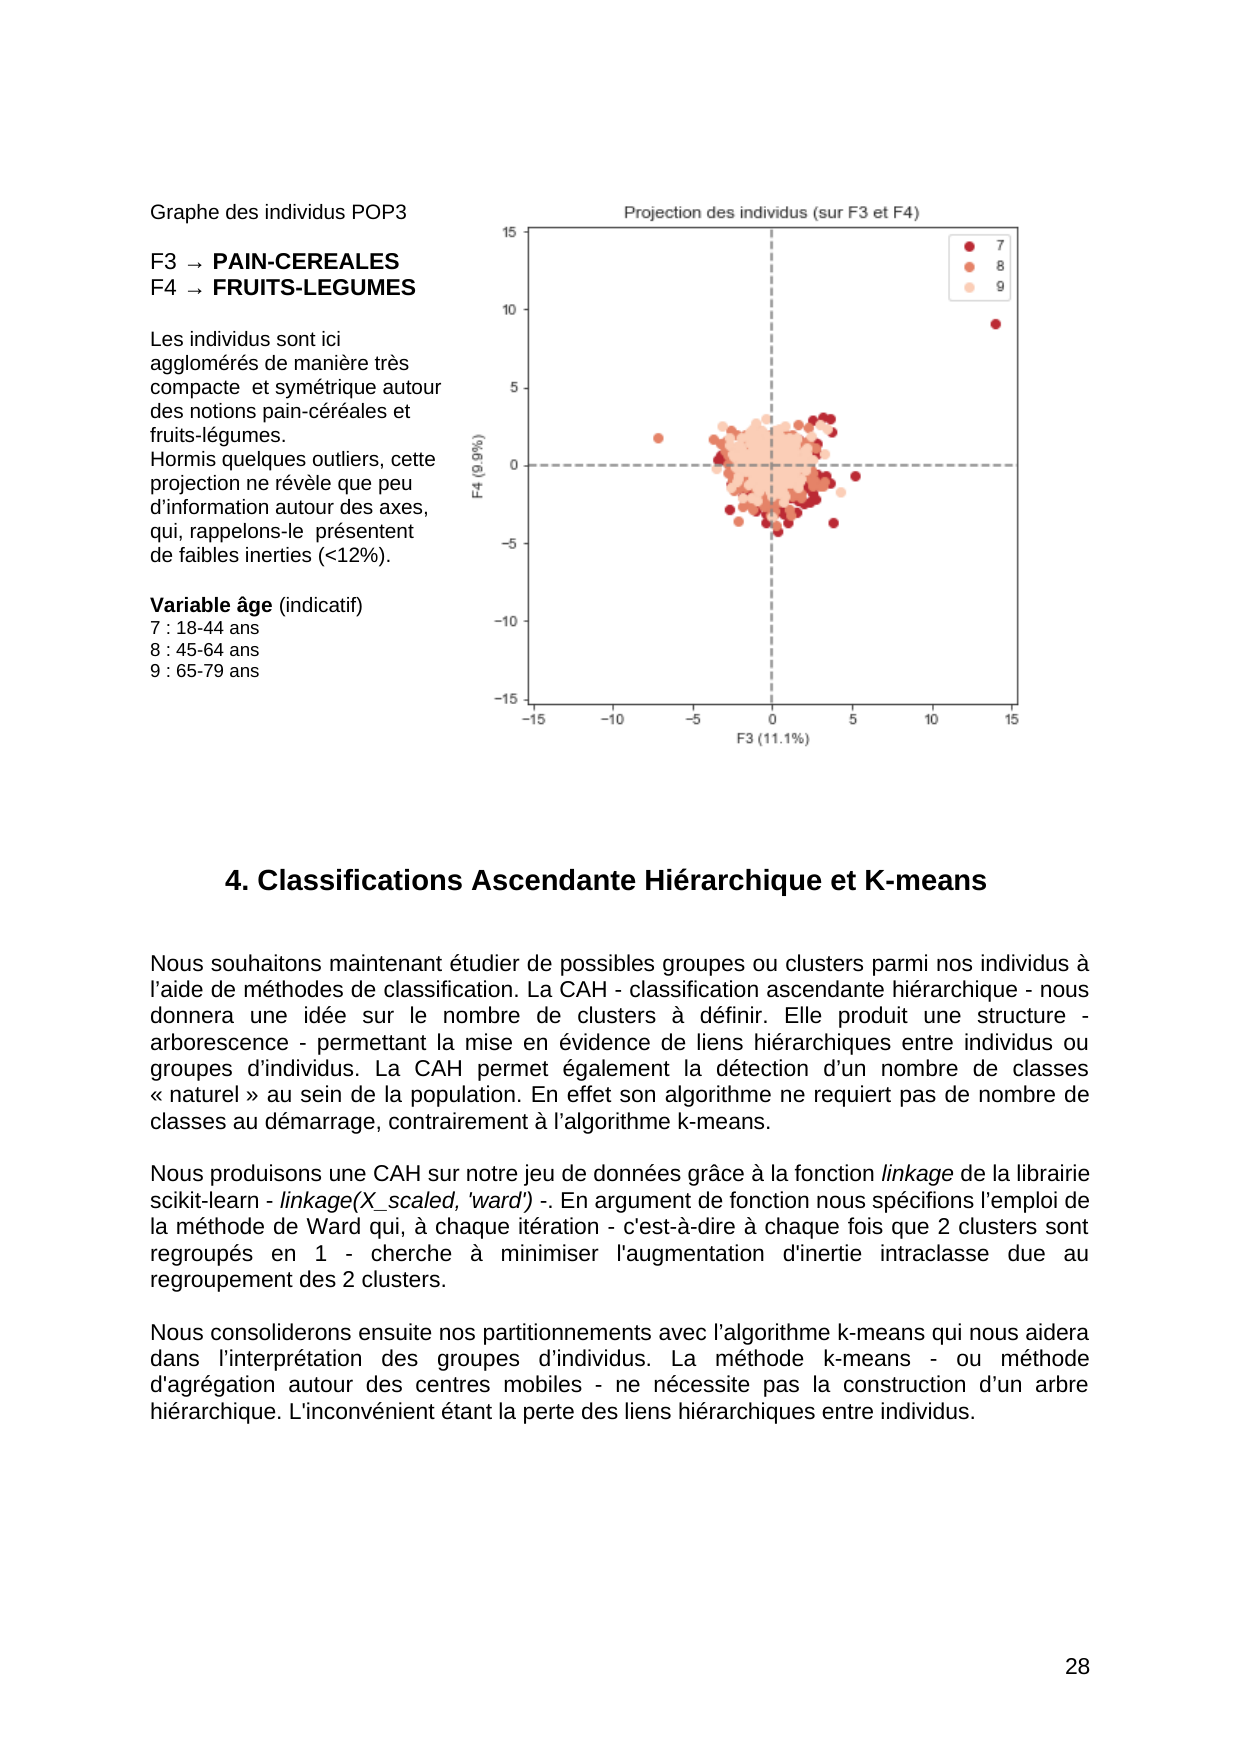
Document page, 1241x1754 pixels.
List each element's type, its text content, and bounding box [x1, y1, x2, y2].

text Nous consoliderons ensuite nos partitionnements avec l’algorithme k-means qui nous aidera dans l’interprétation des groupes d’individus. La méthode k-means - ou méthode d'agrégation autour des centres mobiles - ne nécessite pas la construction d’un arbre hiérarchique. L'inconvénient étant la perte des liens hiérarchiques entre individus. [150, 1318, 1090, 1424]
picture [449, 152, 1080, 783]
text 4. Classifications Ascendante Hiérarchique et K-means [150, 863, 1090, 897]
table_cell Graphe des individus POP3 F3 → PAIN-CEREALES F4 → FRUITS-LEGUMES Les individus sont ici agglomérés de manière très compacte et symétrique autour des notions pain-céréales et fruits-légumes. Hormis quelques outliers, cette projection ne révèle que peu d’information autour des axes, qui, rappelons-le présentent de faibles inerties (<12%). Variable âge (indicatif) 7 : 18-44 ans 8 : 45-64 ans 9 : 65-79 ans [151, 152, 441, 808]
table_cell [443, 152, 1086, 808]
text Nous produisons une CAH sur notre jeu de données grâce à la fonction linkage de la librairie scikit-learn - linkage(X_scaled, 'ward') -. En argument de fonction nous spécifions l’emploi de la méthode de Ward qui, à chaque itération - c'est-à-dire à chaque fois que 2 clusters sont regroupés en 1 - cherche à minimiser l'augmentation d'inertie intraclasse due au regroupement des 2 clusters. [150, 1160, 1090, 1292]
text Nous souhaitons maintenant étudier de possibles groupes ou clusters parmi nos individus à l’aide de méthodes de classification. La CAH - classification ascendante hiérarchique - nous donnera une idée sur le nombre de clusters à définir. Elle produit une structure - arborescence - permettant la mise en évidence de liens hiérarchiques entre individus ou groupes d’individus. La CAH permet également la détection d’un nombre de classes « naturel » au sein de la population. En effet son algorithme ne requiert pas de nombre de classes au démarrage, contrairement à l’algorithme k-means. [150, 949, 1090, 1134]
